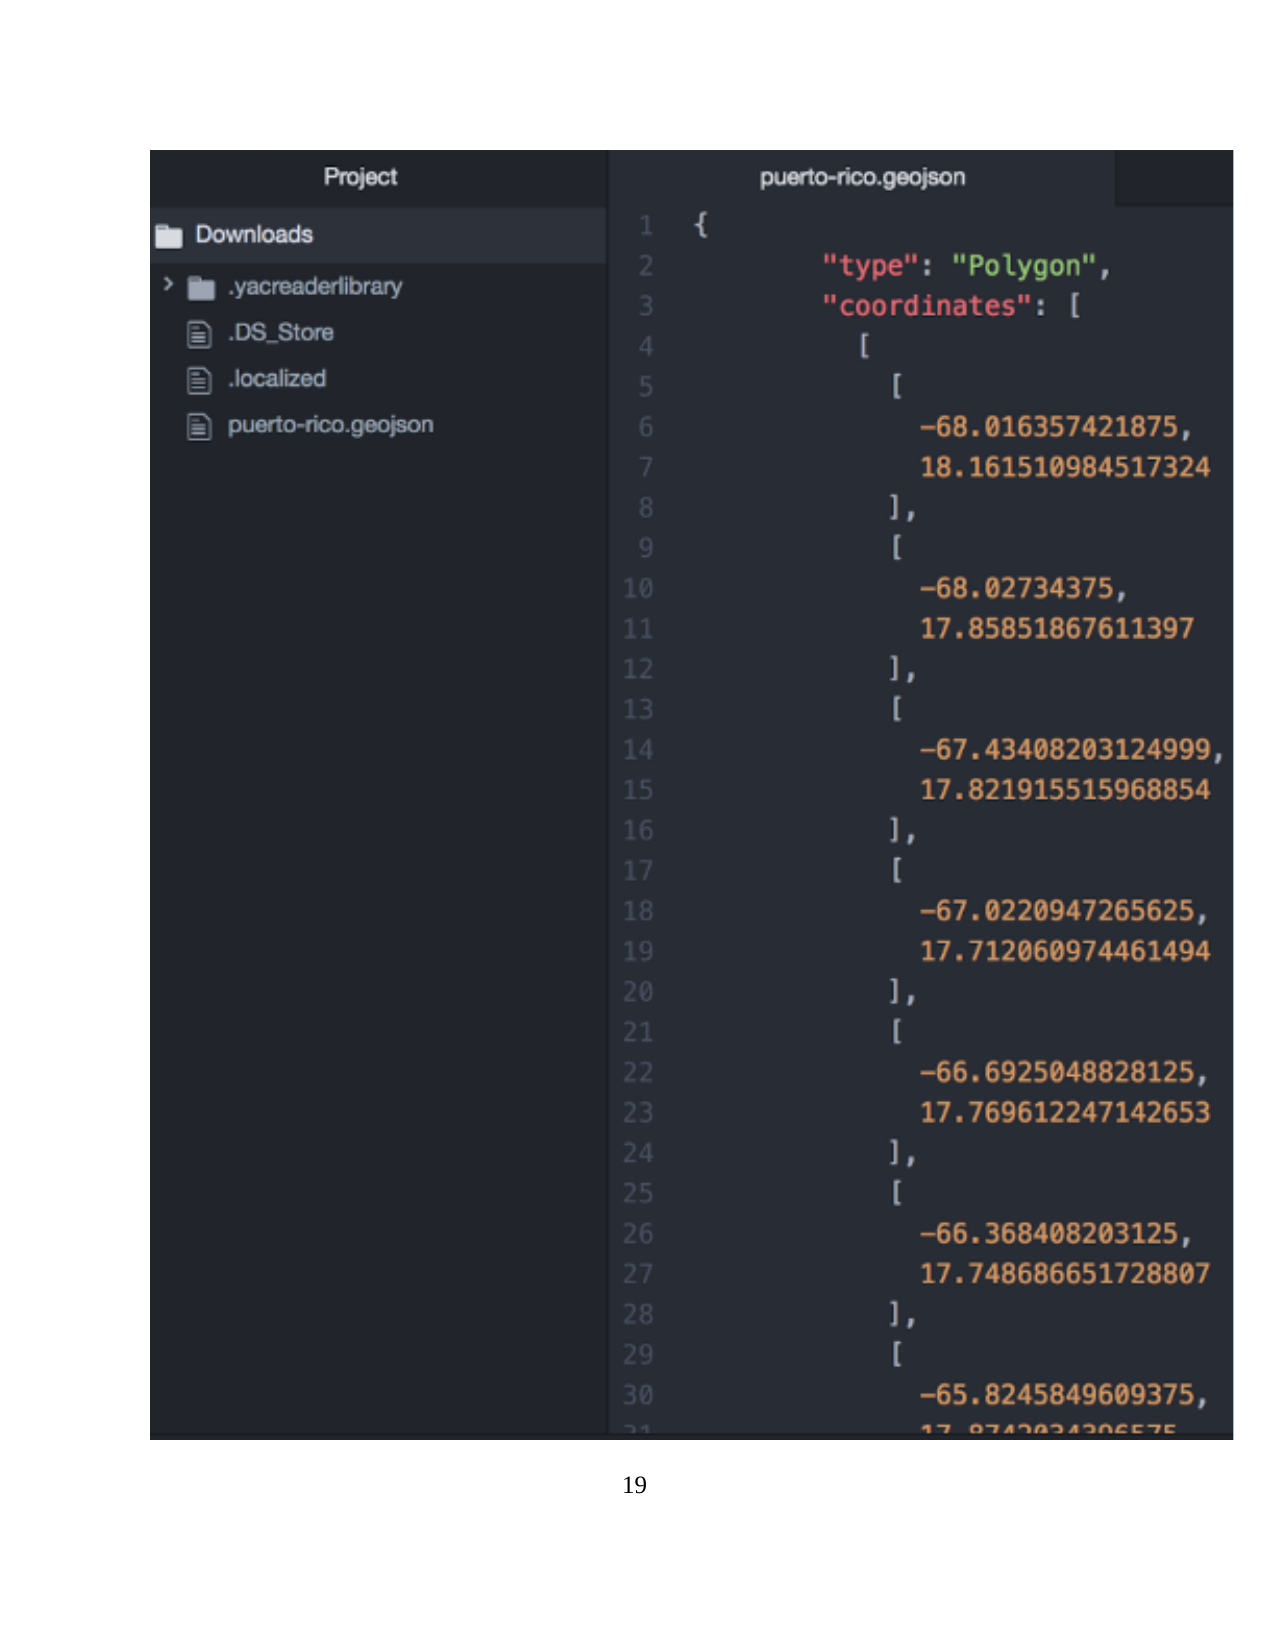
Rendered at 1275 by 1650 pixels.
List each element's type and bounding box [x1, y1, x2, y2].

picture [150, 150, 1234, 1440]
